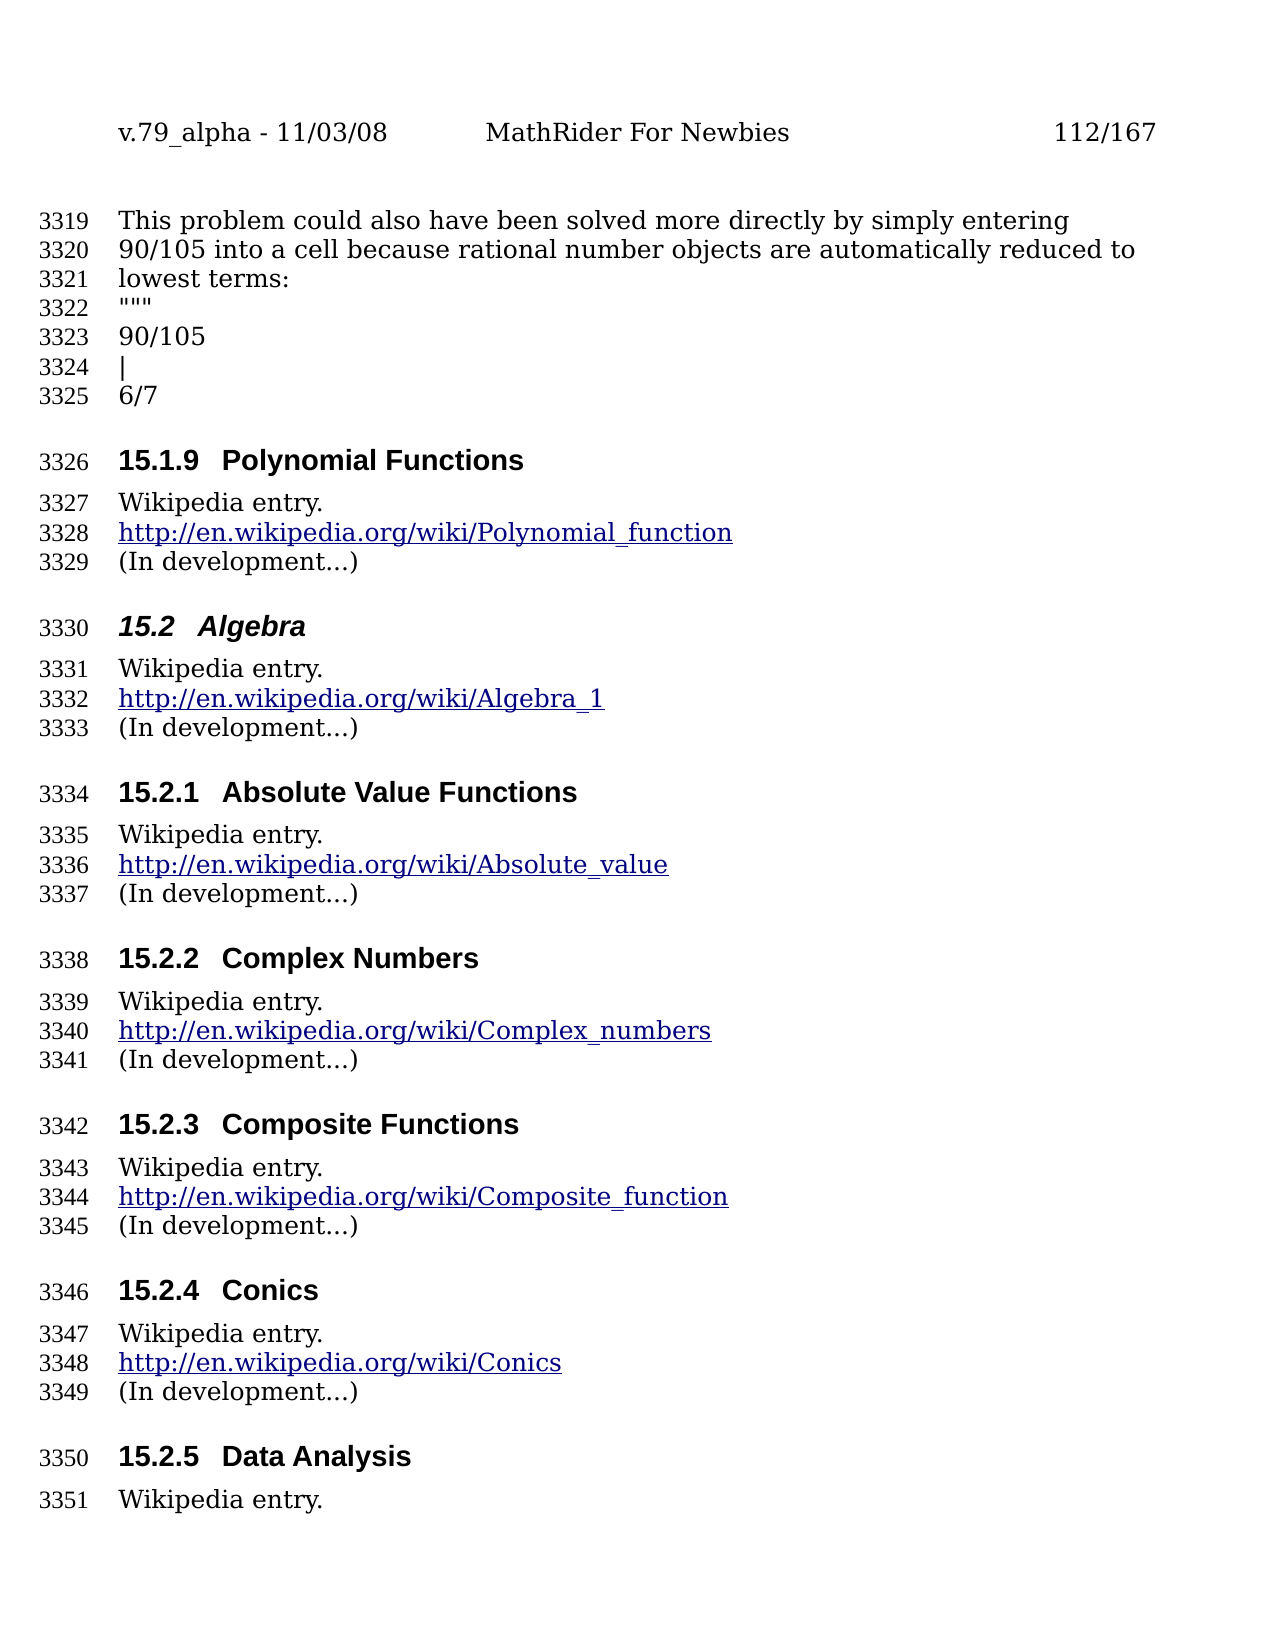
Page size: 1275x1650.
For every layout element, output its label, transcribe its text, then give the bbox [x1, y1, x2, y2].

text (In development...) [118, 1045, 1157, 1074]
text http://en.wikipedia.org/wiki/Absolute_value [118, 850, 1157, 879]
subtitle Complex Numbers [118, 941, 1157, 975]
subtitle Data Analysis [118, 1439, 1157, 1473]
text Wikipedia entry. [118, 489, 1157, 518]
subtitle Polynomial Functions [118, 443, 1157, 477]
subtitle Composite Functions [118, 1107, 1157, 1141]
text This problem could also have been solved more directly by simply entering 90/105 into a cell because rational number objects are automatically reduced to lowest terms: [118, 206, 1157, 293]
text http://en.wikipedia.org/wiki/Polynomial_function [118, 518, 1157, 547]
subtitle Algebra [118, 609, 1157, 643]
text (In development...) [118, 1377, 1157, 1406]
text (In development...) [118, 1211, 1157, 1240]
text Wikipedia entry. [118, 1319, 1157, 1348]
text | [118, 352, 1157, 381]
subtitle Conics [118, 1273, 1157, 1307]
text Wikipedia entry. [118, 655, 1157, 684]
text Wikipedia entry. [118, 821, 1157, 850]
text http://en.wikipedia.org/wiki/Algebra_1 [118, 684, 1157, 713]
text 6/7 [118, 381, 1157, 410]
text (In development...) [118, 547, 1157, 576]
text Wikipedia entry. [118, 987, 1157, 1016]
text http://en.wikipedia.org/wiki/Conics [118, 1348, 1157, 1377]
subtitle Absolute Value Functions [118, 775, 1157, 809]
text Wikipedia entry. [118, 1153, 1157, 1182]
text Wikipedia entry. [118, 1485, 1157, 1514]
text http://en.wikipedia.org/wiki/Composite_function [118, 1182, 1157, 1211]
text (In development...) [118, 713, 1157, 742]
text http://en.wikipedia.org/wiki/Complex_numbers [118, 1016, 1157, 1045]
text (In development...) [118, 879, 1157, 908]
text """ [118, 293, 1157, 323]
text 90/105 [118, 323, 1157, 352]
